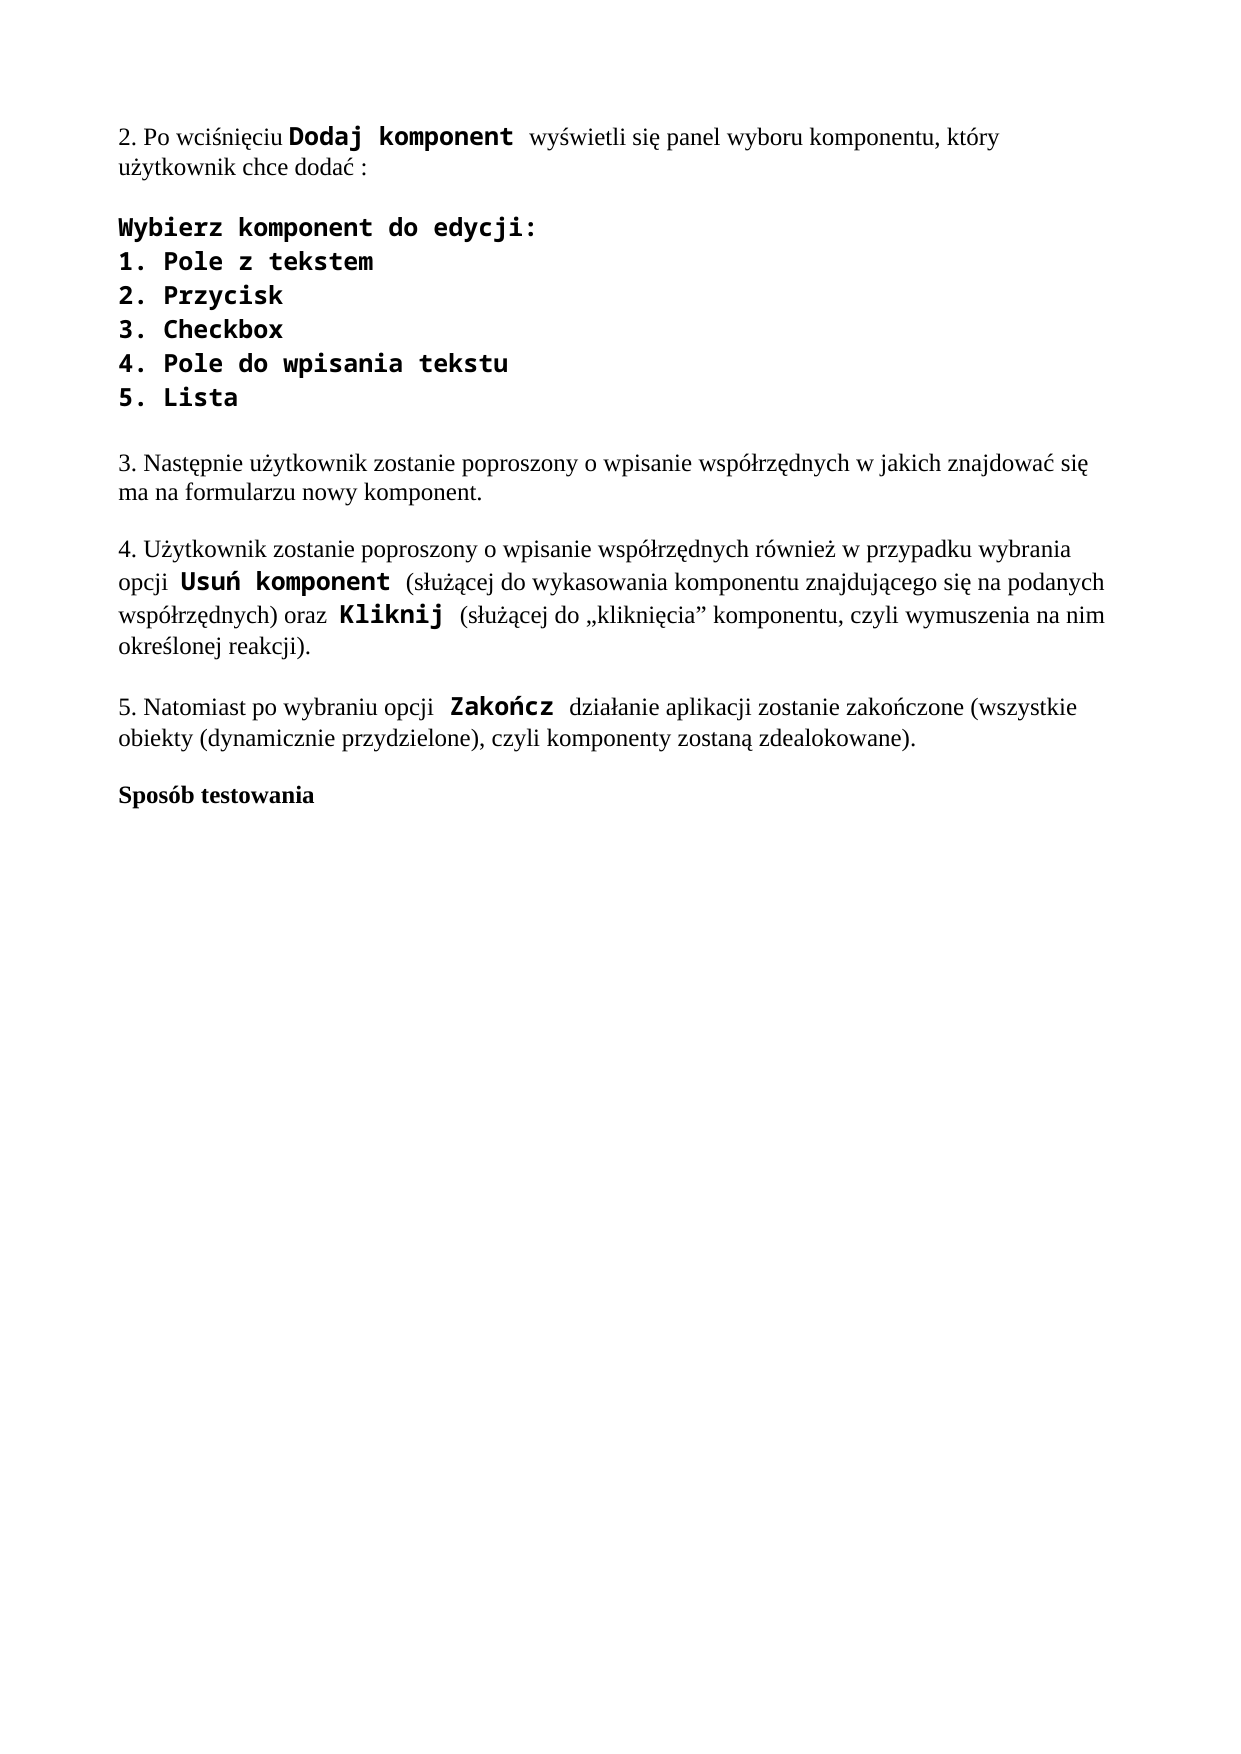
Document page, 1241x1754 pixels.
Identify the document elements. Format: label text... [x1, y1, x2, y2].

text 4. Pole do wpisania tekstu [118, 346, 1122, 380]
text 4. Użytkownik zostanie poproszony o wpisanie współrzędnych również w przypadku wybrania opcji Usuń komponent (służącej do wykasowania komponentu znajdującego się na podanych współrzędnych) oraz Kliknij (służącej do „kliknięcia” komponentu, czyli wymuszenia na nim określonej reakcji). [118, 534, 1122, 660]
text 5. Natomiast po wybraniu opcji Zakończ działanie aplikacji zostanie zakończone (wszystkie obiekty (dynamicznie przydzielone), czyli komponenty zostaną zdealokowane). [118, 689, 1122, 752]
text 5. Lista [118, 380, 1122, 414]
text 2. Po wciśnięciu Dodaj komponent wyświetli się panel wyboru komponentu, który użytkownik chce dodać : [118, 118, 1122, 181]
text 3. Checkbox [118, 312, 1122, 346]
text 1. Pole z tekstem [118, 244, 1122, 278]
text 2. Przycisk [118, 278, 1122, 312]
text 3. Następnie użytkownik zostanie poproszony o wpisanie współrzędnych w jakich znajdować się ma na formularzu nowy komponent. [118, 448, 1122, 506]
text Wybierz komponent do edycji: [118, 210, 1122, 244]
text Sposób testowania [118, 780, 1122, 809]
